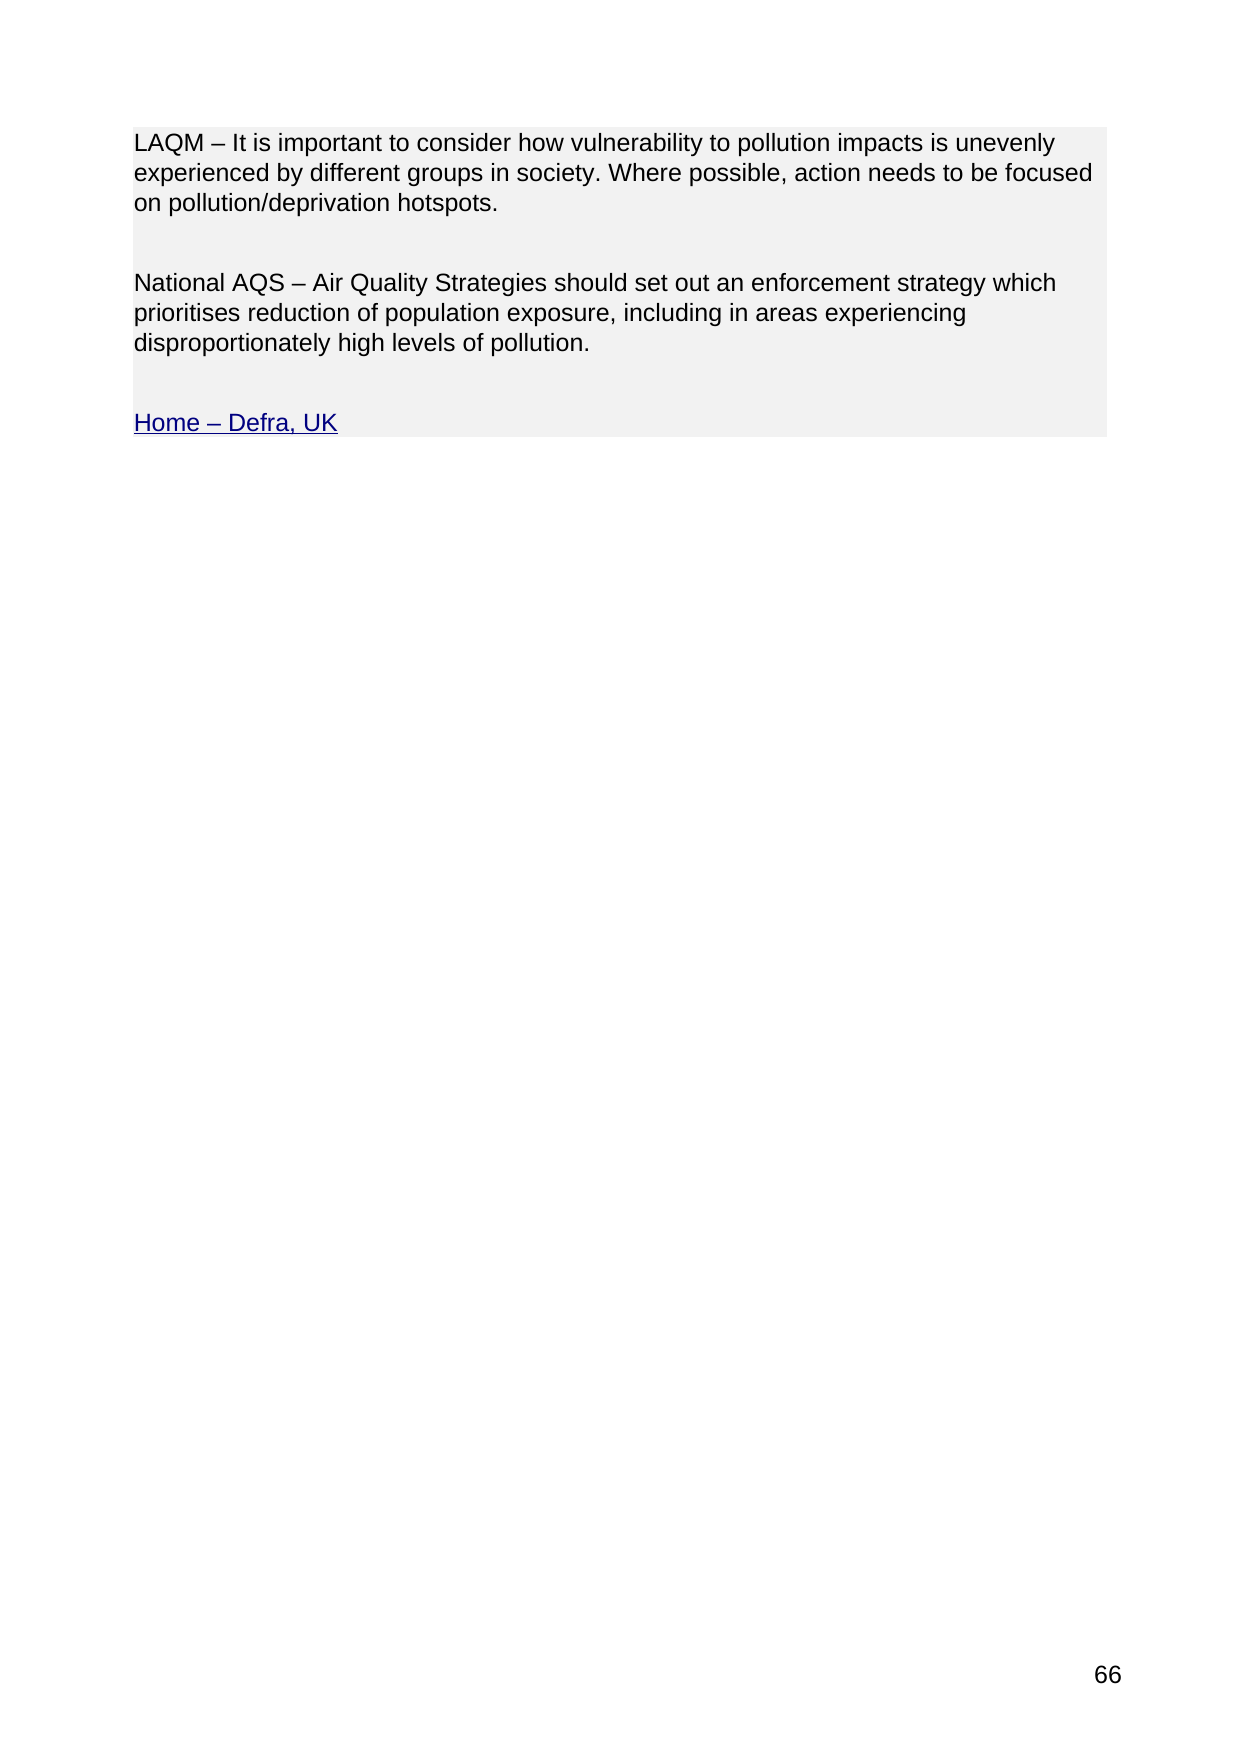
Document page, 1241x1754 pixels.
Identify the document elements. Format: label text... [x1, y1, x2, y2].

text National AQS – Air Quality Strategies should set out an enforcement strategy which prioritises reduction of population exposure, including in areas experiencing disproportionately high levels of pollution. [133, 268, 1107, 357]
text Home – Defra, UK [133, 408, 1107, 437]
text LAQM – It is important to consider how vulnerability to pollution impacts is unevenly experienced by different groups in society. Where possible, action needs to be focused on pollution/deprivation hotspots. [133, 127, 1107, 216]
